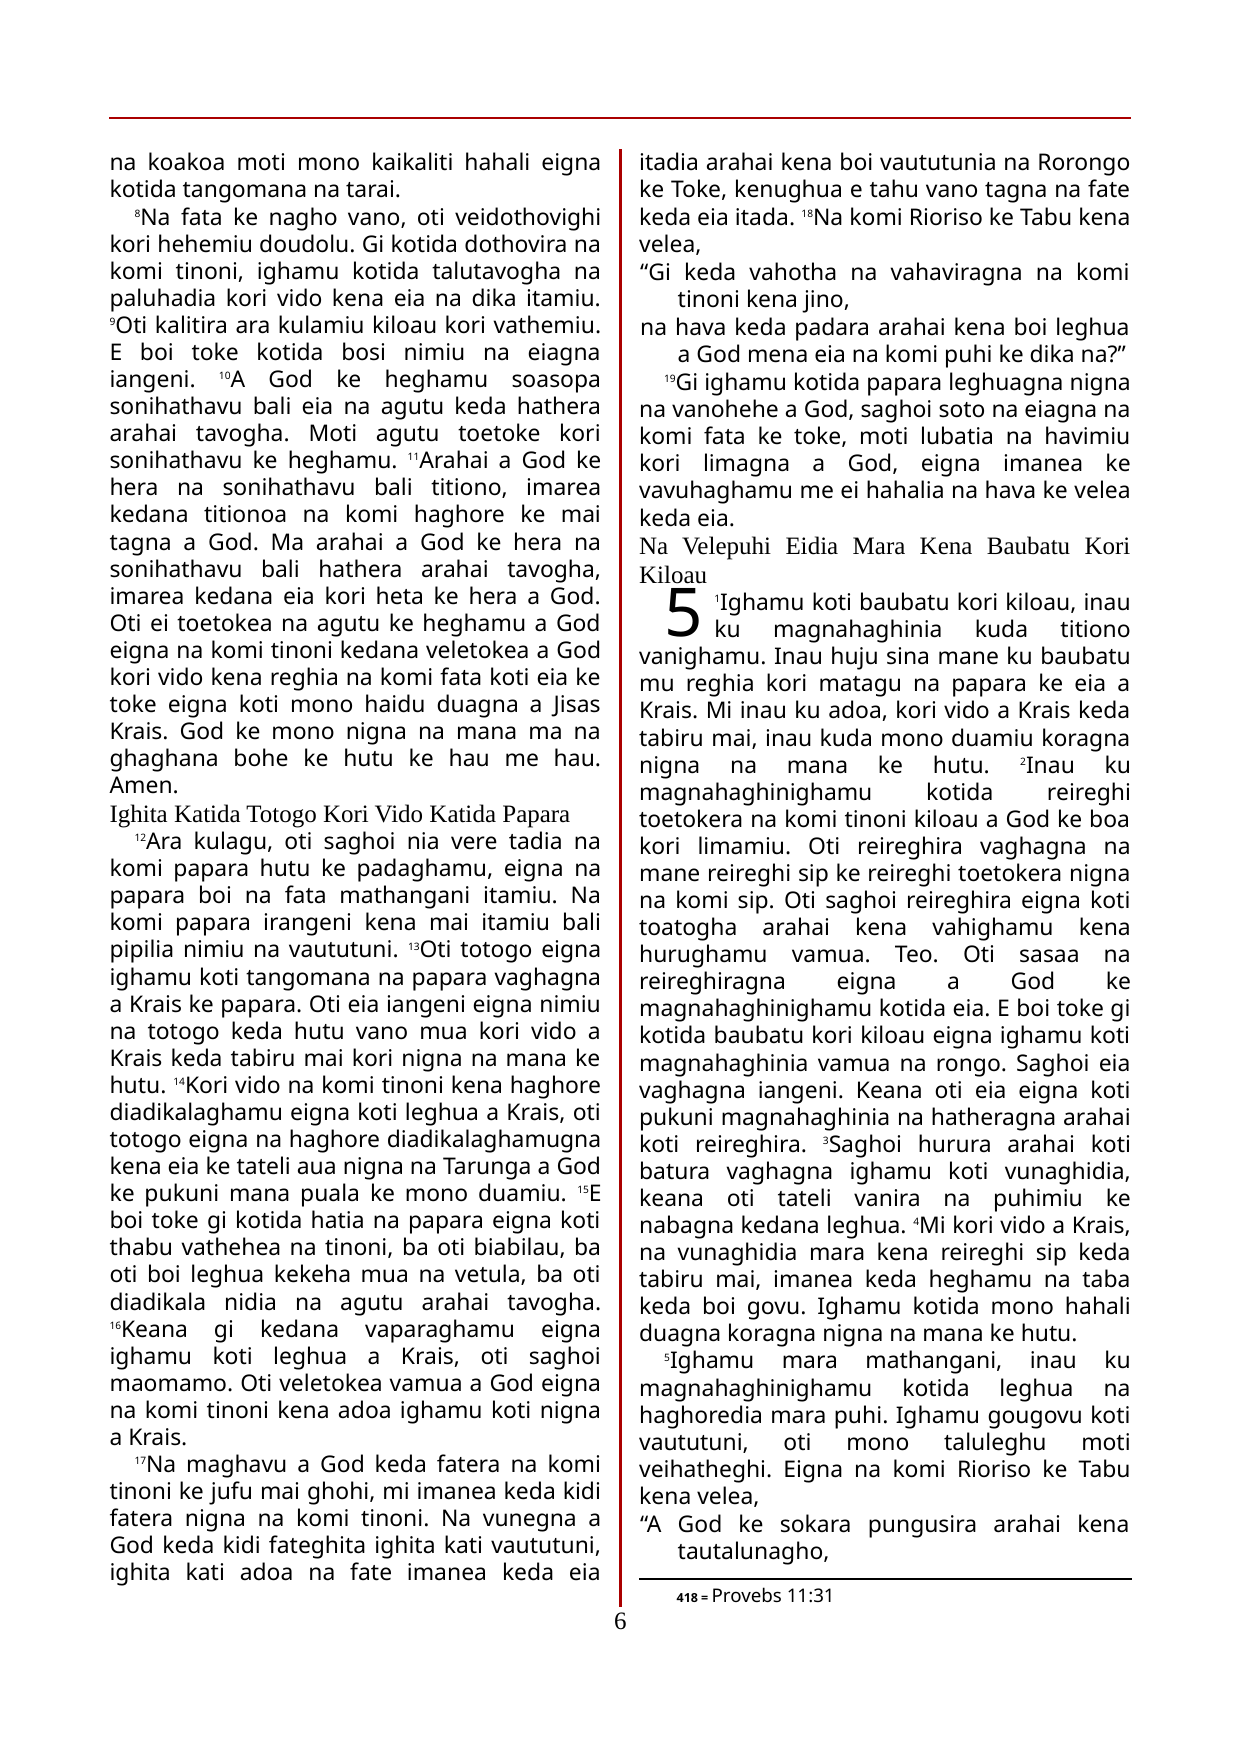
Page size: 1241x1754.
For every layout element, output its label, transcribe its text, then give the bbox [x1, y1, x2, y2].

text “Gi keda vahotha na vahaviragna na komi tinoni kena jino, [640, 259, 1130, 313]
text na hava keda padara arahai kena boi leghua a God mena eia na komi puhi ke dika na?” [640, 313, 1130, 368]
text 5Ighamu mara mathangani, inau ku magnahaghinighamu kotida leghua na haghoredia mara puhi. Ighamu gougovu koti vaututuni, oti mono taluleghu moti veihatheghi. Eigna na komi Rioriso ke Tabu kena velea, [639, 1347, 1131, 1510]
text 8Na fata ke nagho vano, oti veidothovighi kori hehemiu doudolu. Gi kotida dothovira na komi tinoni, ighamu kotida talutavogha na paluhadia kori vido kena eia na dika itamiu. 9Oti kalitira ara kulamiu kiloau kori vathemiu. E boi toke kotida bosi nimiu na eiagna iangeni. 10A God ke heghamu soasopa sonihathavu bali eia na agutu keda hathera arahai tavogha. Moti agutu toetoke kori sonihathavu ke heghamu. 11Arahai a God ke hera na sonihathavu bali titiono, imarea kedana titionoa na komi haghore ke mai tagna a God. Ma arahai a God ke hera na sonihathavu bali hathera arahai tavogha, imarea kedana eia kori heta ke hera a God. Oti ei toetokea na agutu ke heghamu a God eigna na komi tinoni kedana veletokea a God kori vido kena reghia na komi fata koti eia ke toke eigna koti mono haidu duagna a Jisas Krais. God ke mono nigna na mana ma na ghaghana bohe ke hutu ke hau me hau. Amen. [109, 203, 601, 799]
text Na Velepuhi Eidia Mara Kena Baubatu Kori Kiloau [639, 531, 1131, 589]
text 12Ara kulagu, oti saghoi nia vere tadia na komi papara hutu ke padaghamu, eigna na papara boi na fata mathangani itamiu. Na komi papara irangeni kena mai itamiu bali pipilia nimiu na vaututuni. 13Oti totogo eigna ighamu koti tangomana na papara vaghagna a Krais ke papara. Oti eia iangeni eigna nimiu na totogo keda hutu vano mua kori vido a Krais keda tabiru mai kori nigna na mana ke hutu. 14Kori vido na komi tinoni kena haghore diadikalaghamu eigna koti leghua a Krais, oti totogo eigna na haghore diadikalaghamugna kena eia ke tateli aua nigna na Tarunga a God ke pukuni mana puala ke mono duamiu. 15E boi toke gi kotida hatia na papara eigna koti thabu vathehea na tinoni, ba oti biabilau, ba oti boi leghua kekeha mua na vetula, ba oti diadikala nidia na agutu arahai tavogha. 16Keana gi kedana vaparaghamu eigna ighamu koti leghua a Krais, oti saghoi maomamo. Oti veletokea vamua a God eigna na komi tinoni kena adoa ighamu koti nigna a Krais. [109, 828, 601, 1451]
text “A God ke sokara pungusira arahai kena tautalunagho, [640, 1511, 1130, 1565]
text Ighita Katida Totogo Kori Vido Katida Papara [109, 799, 601, 828]
text 51Ighamu koti baubatu kori kiloau, inau ku magnahaghinia kuda titiono vanighamu. Inau huju sina mane ku baubatu mu reghia kori matagu na papara ke eia a Krais. Mi inau ku adoa, kori vido a Krais keda tabiru mai, inau kuda mono duamiu koragna nigna na mana ke hutu. 2Inau ku magnahaghinighamu kotida reireghi toetokera na komi tinoni kiloau a God ke boa kori limamiu. Oti reireghira vaghagna na mane reireghi sip ke reireghi toetokera nigna na komi sip. Oti saghoi reireghira eigna koti toatogha arahai kena vahighamu kena hurughamu vamua. Teo. Oti sasaa na reireghiragna eigna a God ke magnahaghinighamu kotida eia. E boi toke gi kotida baubatu kori kiloau eigna ighamu koti magnahaghinia vamua na rongo. Saghoi eia vaghagna iangeni. Keana oti eia eigna koti pukuni magnahaghinia na hatheragna arahai koti reireghira. 3Saghoi hurura arahai koti batura vaghagna ighamu koti vunaghidia, keana oti tateli vanira na puhimiu ke nabagna kedana leghua. 4Mi kori vido a Krais, na vunaghidia mara kena reireghi sip keda tabiru mai, imanea keda heghamu na taba keda boi govu. Ighamu kotida mono hahali duagna koragna nigna na mana ke hutu. [639, 589, 1131, 1347]
text itadia arahai kena boi vaututunia na Rorongo ke Toke, kenughua e tahu vano tagna na fate keda eia itada. 18Na komi Rioriso ke Tabu kena velea, [639, 149, 1131, 257]
text 19Gi ighamu kotida papara leghuagna nigna na vanohehe a God, saghoi soto na eiagna na komi fata ke toke, moti lubatia na havimiu kori limagna a God, eigna imanea ke vavuhaghamu me ei hahalia na hava ke velea keda eia. [639, 369, 1131, 531]
text na koakoa moti mono kaikaliti hahali eigna kotida tangomana na tarai. [109, 149, 601, 203]
text 17Na maghavu a God keda fatera na komi tinoni ke jufu mai ghohi, mi imanea keda kidi fatera nigna na komi tinoni. Na vunegna a God keda kidi fateghita ighita kati vaututuni, ighita kati adoa na fate imanea keda eia [109, 1451, 601, 1586]
text 418 = Provebs 11:31 [639, 1587, 1131, 1606]
